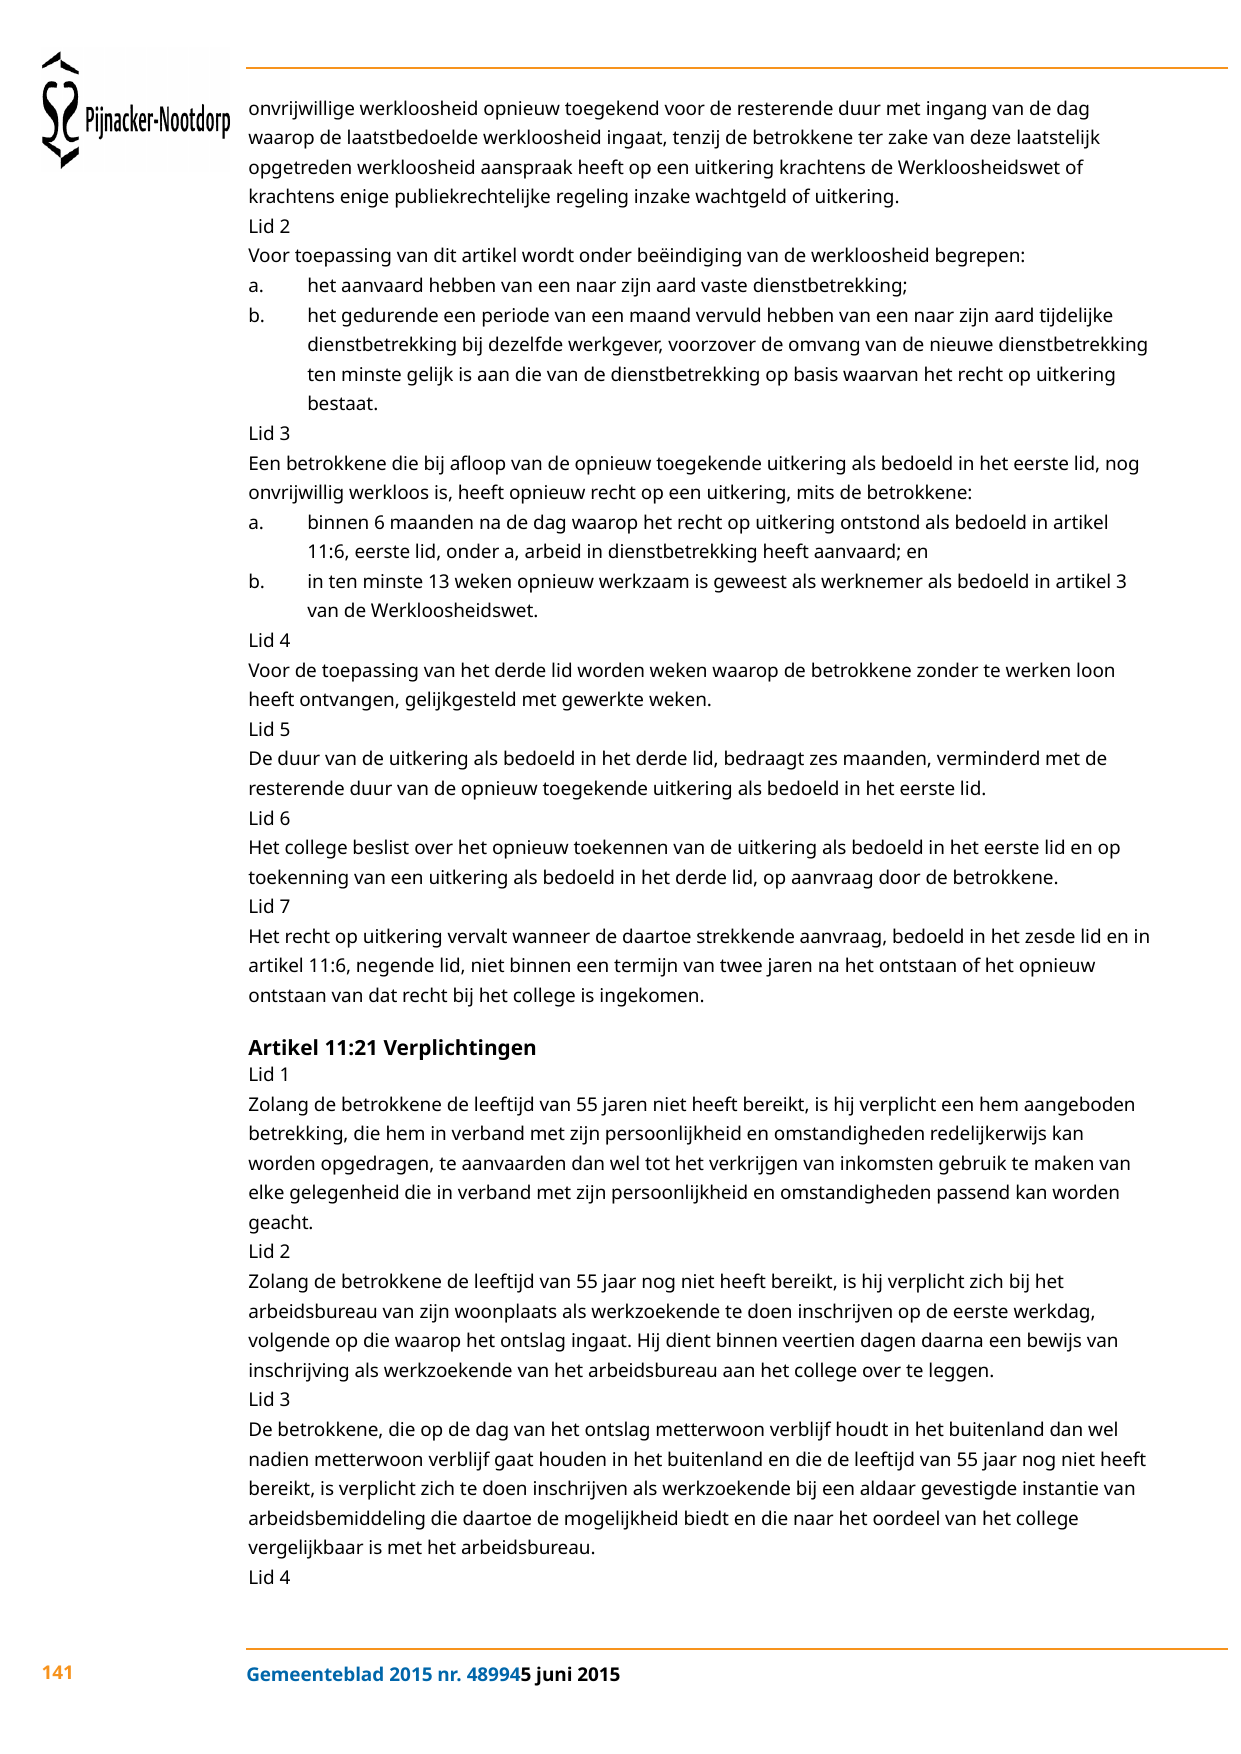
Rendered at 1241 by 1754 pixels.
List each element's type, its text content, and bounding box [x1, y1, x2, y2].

text Lid 5 [248, 716, 1152, 742]
text Lid 3 [248, 1387, 1152, 1412]
text Het college beslist over het opnieuw toekennen van de uitkering als bedoeld in het eerste lid en op toekenning van een uitkering als bedoeld in het derde lid, op aanvraag door de betrokkene. [248, 834, 1152, 890]
text Lid 3 [248, 420, 1152, 446]
text Lid 2 [248, 213, 1152, 239]
list binnen 6 maanden na de dag waarop het recht op uitkering ontstond als bedoeld in artikel 11:6, eerste lid, onder a, arbeid in dienstbetrekking heeft aanvaard; en [248, 509, 1152, 564]
list het aanvaard hebben van een naar zijn aard vaste dienstbetrekking; [248, 272, 1152, 298]
text Lid 4 [248, 627, 1152, 653]
text De duur van de uitkering als bedoeld in het derde lid, bedraagt zes maanden, verminderd met de resterende duur van de opnieuw toegekende uitkering als bedoeld in het eerste lid. [248, 746, 1152, 801]
text Zolang de betrokkene de leeftijd van 55 jaren niet heeft bereikt, is hij verplicht een hem aangeboden betrekking, die hem in verband met zijn persoonlijkheid en omstandigheden redelijkerwijs kan worden opgedragen, te aanvaarden dan wel tot het verkrijgen van inkomsten gebruik te maken van elke gelegenheid die in verband met zijn persoonlijkheid en omstandigheden passend kan worden geacht. [248, 1091, 1152, 1235]
text Voor toepassing van dit artikel wordt onder beëindiging van de werkloosheid begrepen: [248, 243, 1152, 268]
text Het recht op uitkering vervalt wanneer de daartoe strekkende aanvraag, bedoeld in het zesde lid en in artikel 11:6, negende lid, niet binnen een termijn van twee jaren na het ontstaan of het opnieuw ontstaan van dat recht bij het college is ingekomen. [248, 923, 1152, 1008]
text Lid 6 [248, 805, 1152, 831]
text onvrijwillige werkloosheid opnieuw toegekend voor de resterende duur met ingang van de dag waarop de laatstbedoelde werkloosheid ingaat, tenzij de betrokkene ter zake van deze laatstelijk opgetreden werkloosheid aanspraak heeft op een uitkering krachtens de Werkloosheidswet of krachtens enige publiekrechtelijke regeling inzake wachtgeld of uitkering. [248, 95, 1152, 209]
picture [41, 47, 231, 172]
text Voor de toepassing van het derde lid worden weken waarop de betrokkene zonder te werken loon heeft ontvangen, gelijkgesteld met gewerkte weken. [248, 657, 1152, 712]
text Lid 2 [248, 1239, 1152, 1264]
text Lid 1 [248, 1061, 1152, 1087]
text Zolang de betrokkene de leeftijd van 55 jaar nog niet heeft bereikt, is hij verplicht zich bij het arbeidsbureau van zijn woonplaats als werkzoekende te doen inschrijven op de eerste werkdag, volgende op die waarop het ontslag ingaat. Hij dient binnen veertien dagen daarna een bewijs van inschrijving als werkzoekende van het arbeidsbureau aan het college over te leggen. [248, 1268, 1152, 1383]
list het gedurende een periode van een maand vervuld hebben van een naar zijn aard tijdelijke dienstbetrekking bij dezelfde werkgever, voorzover de omvang van de nieuwe dienstbetrekking ten minste gelijk is aan die van de dienstbetrekking op basis waarvan het recht op uitkering bestaat. [248, 302, 1152, 416]
text Lid 7 [248, 893, 1152, 919]
text Een betrokkene die bij afloop van de opnieuw toegekende uitkering als bedoeld in het eerste lid, nog onvrijwillig werkloos is, heeft opnieuw recht op een uitkering, mits de betrokkene: [248, 450, 1152, 505]
text De betrokkene, die op de dag van het ontslag metterwoon verblijf houdt in het buitenland dan wel nadien metterwoon verblijf gaat houden in het buitenland en die de leeftijd van 55 jaar nog niet heeft bereikt, is verplicht zich te doen inschrijven als werkzoekende bij een aldaar gevestigde instantie van arbeidsbemiddeling die daartoe de mogelijkheid biedt en die naar het oordeel van het college vergelijkbaar is met het arbeidsbureau. [248, 1416, 1152, 1560]
text Lid 4 [248, 1564, 1152, 1590]
text Artikel 11:21 Verplichtingen [248, 1033, 1152, 1061]
list in ten minste 13 weken opnieuw werkzaam is geweest als werknemer als bedoeld in artikel 3 van de Werkloosheidswet. [248, 568, 1152, 623]
